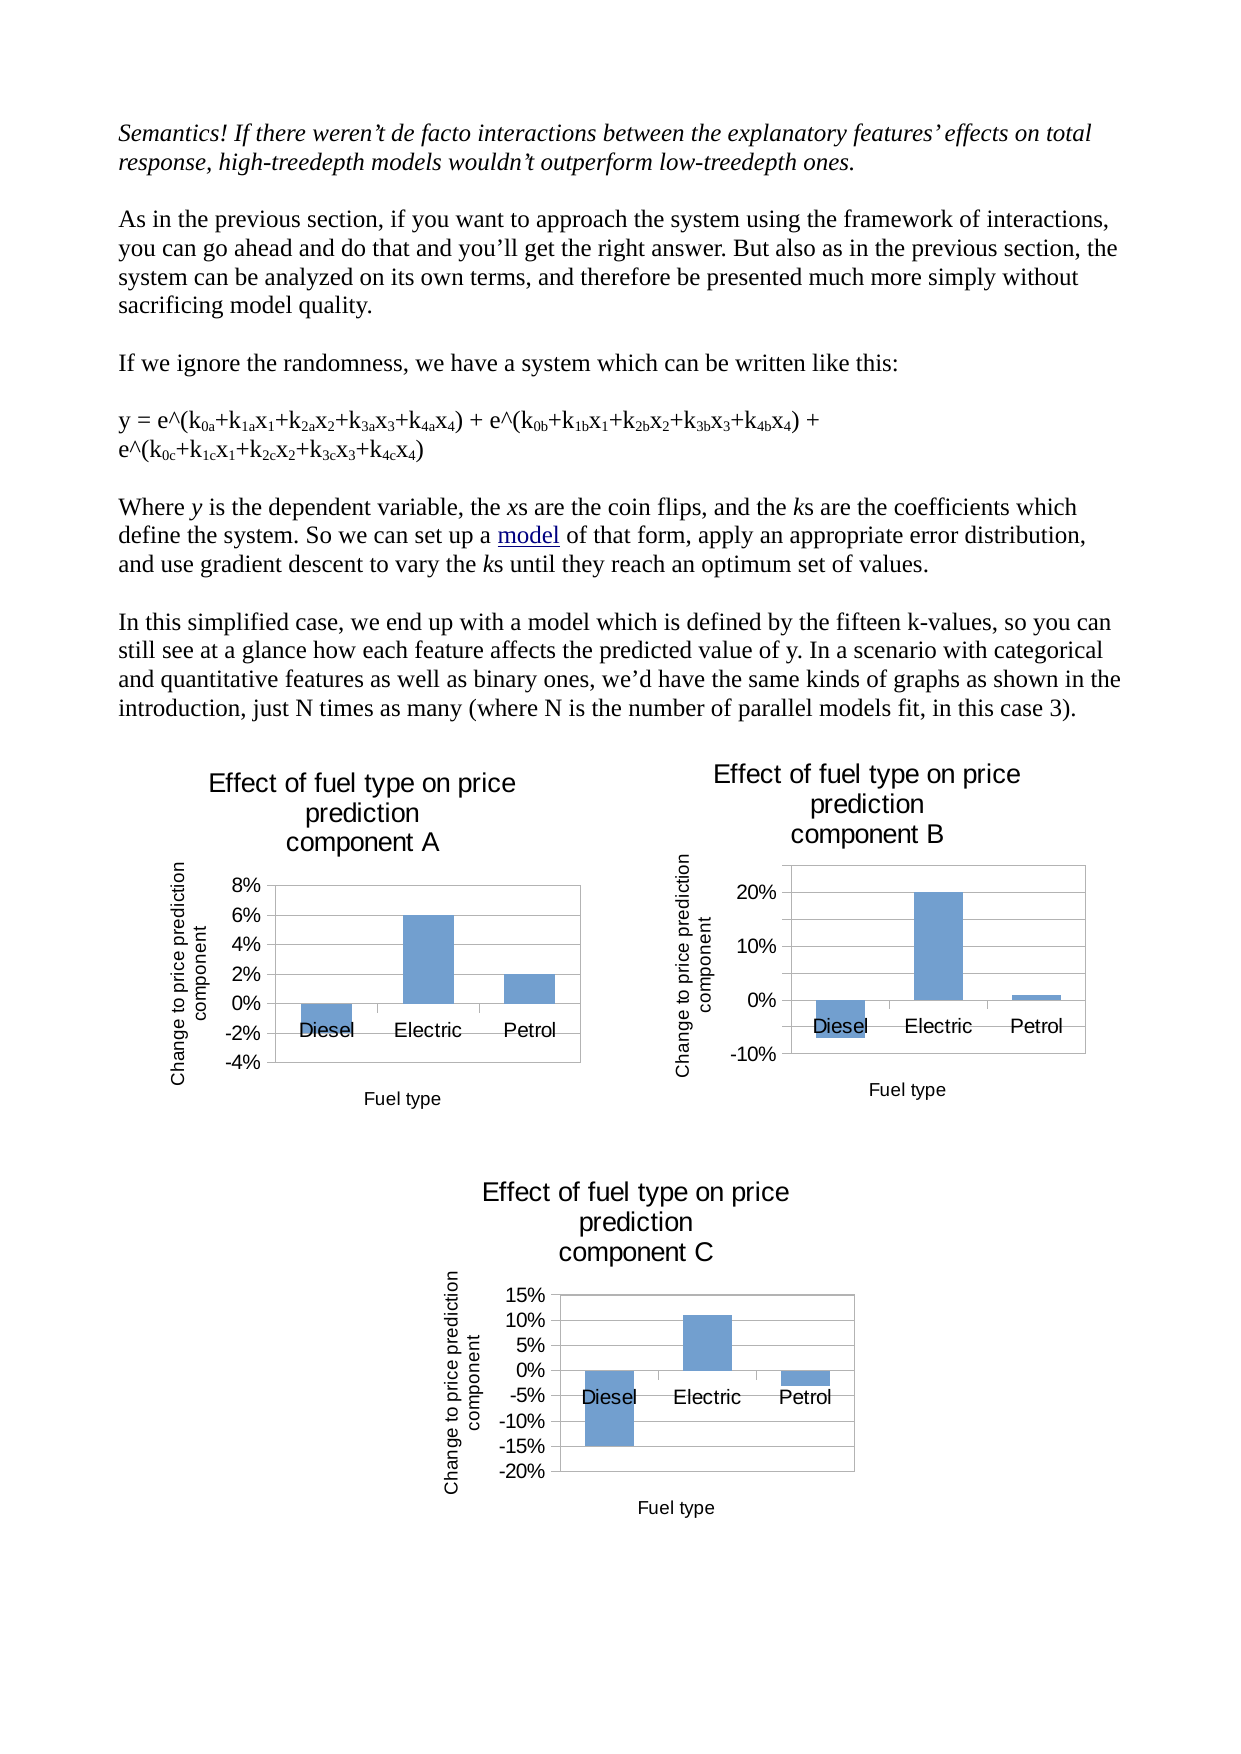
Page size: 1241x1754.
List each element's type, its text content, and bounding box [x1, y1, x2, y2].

text If we ignore the randomness, we have a system which can be written like this: [118, 348, 1122, 377]
text In this simplified case, we end up with a model which is defined by the fifteen k-values, so you can still see at a glance how each feature affects the predicted value of y. In a scenario with categorical and quantitative features as well as binary ones, we’d have the same kinds of graphs as shown in the introduction, just N times as many (where N is the number of parallel models fit, in this case 3). [118, 607, 1122, 722]
text Semantics! If there weren’t de facto interactions between the explanatory features’ effects on total response, high-treedepth models wouldn’t outperform low-treedepth ones. [118, 118, 1122, 176]
text Where y is the dependent variable, the xs are the coin flips, and the ks are the coefficients which define the system. So we can set up a model of that form, apply an appropriate error distribution, and use gradient descent to vary the ks until they reach an optimum set of values. [118, 492, 1122, 578]
text y = e^(k0a+k1ax1+k2ax2+k3ax3+k4ax4) + e^(k0b+k1bx1+k2bx2+k3bx3+k4bx4) + e^(k0c+k1cx1+k2cx2+k3cx3+k4cx4) [118, 406, 1122, 463]
text As in the previous section, if you want to approach the system using the framework of interactions, you can go ahead and do that and you’ll get the right answer. But also as in the previous section, the system can be analyzed on its own terms, and therefore be presented much more simply without sacrificing model quality. [118, 204, 1122, 319]
